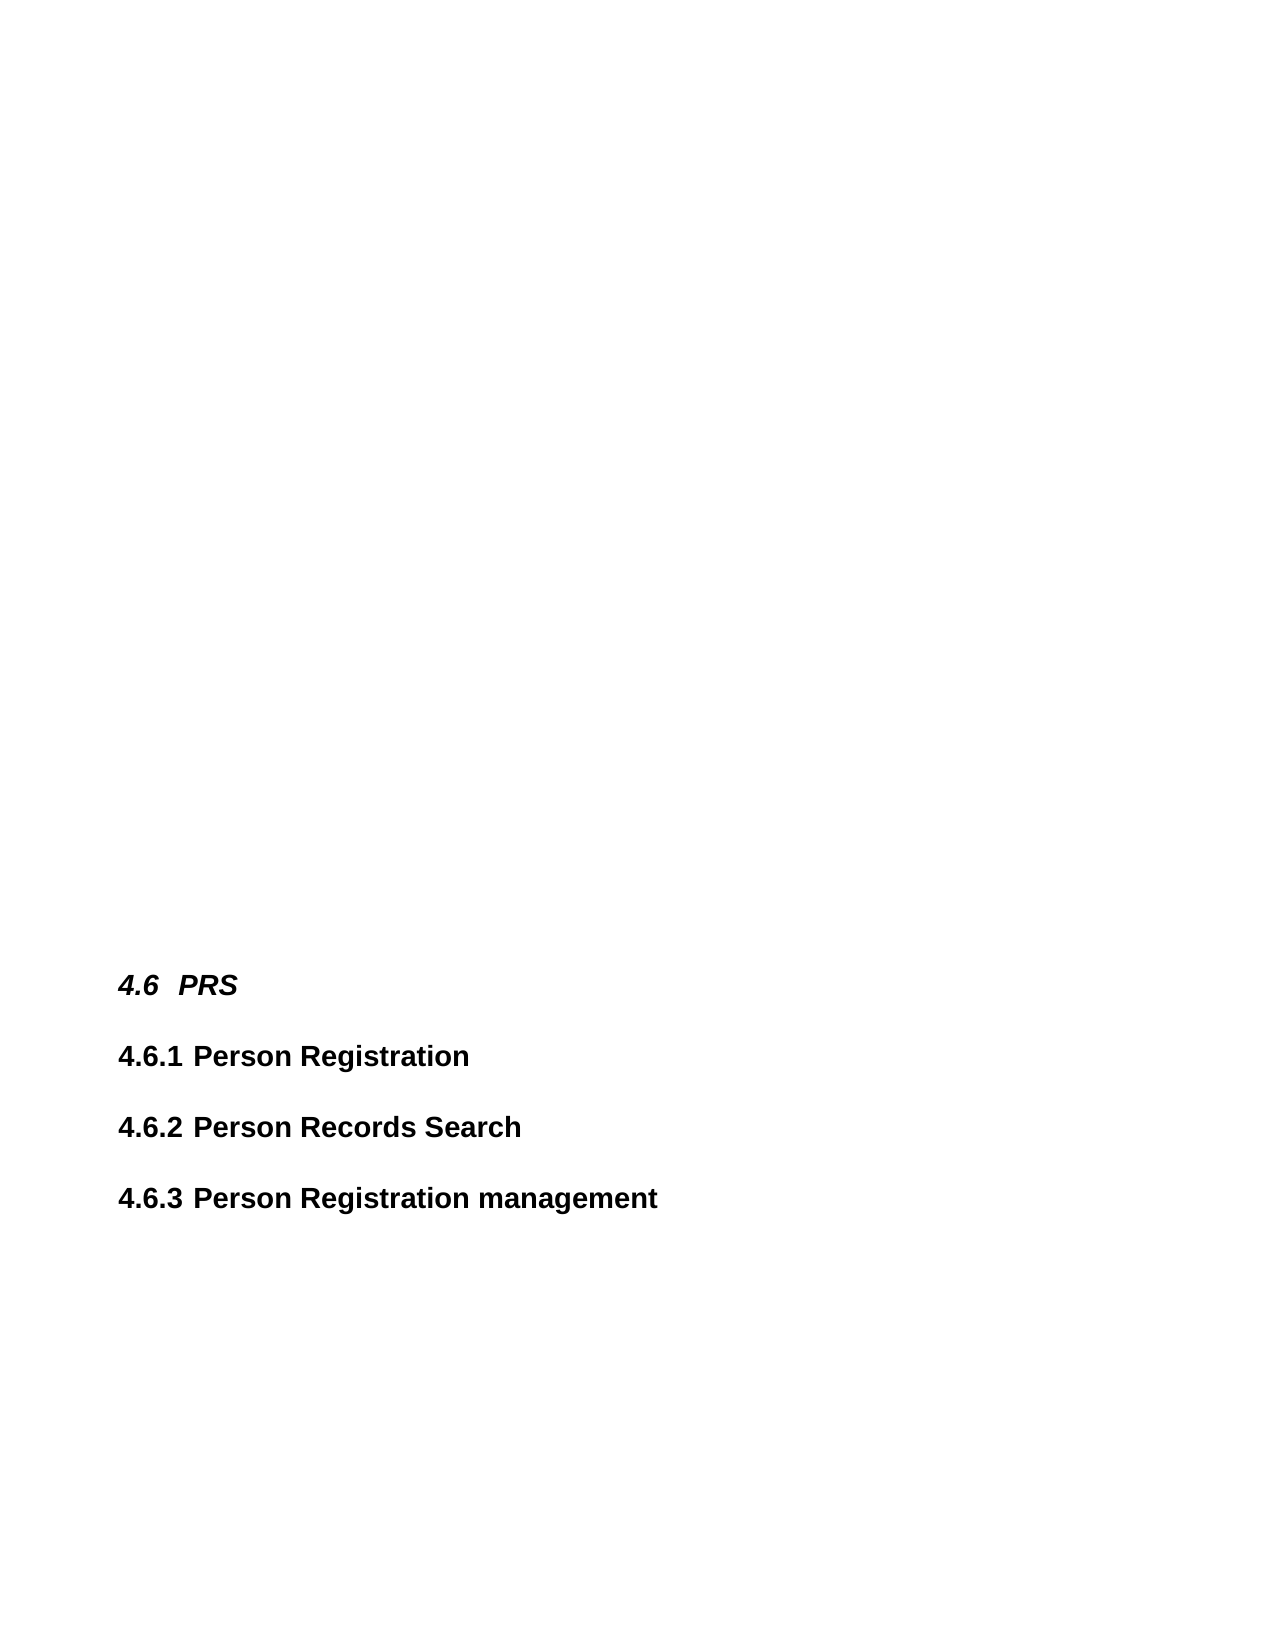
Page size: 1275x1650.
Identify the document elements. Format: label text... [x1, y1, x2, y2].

subtitle Person Registration management [118, 1181, 1157, 1215]
subtitle Person Registration [118, 1039, 1157, 1073]
subtitle PRS [118, 968, 1157, 1002]
subtitle Person Records Search [118, 1110, 1157, 1144]
